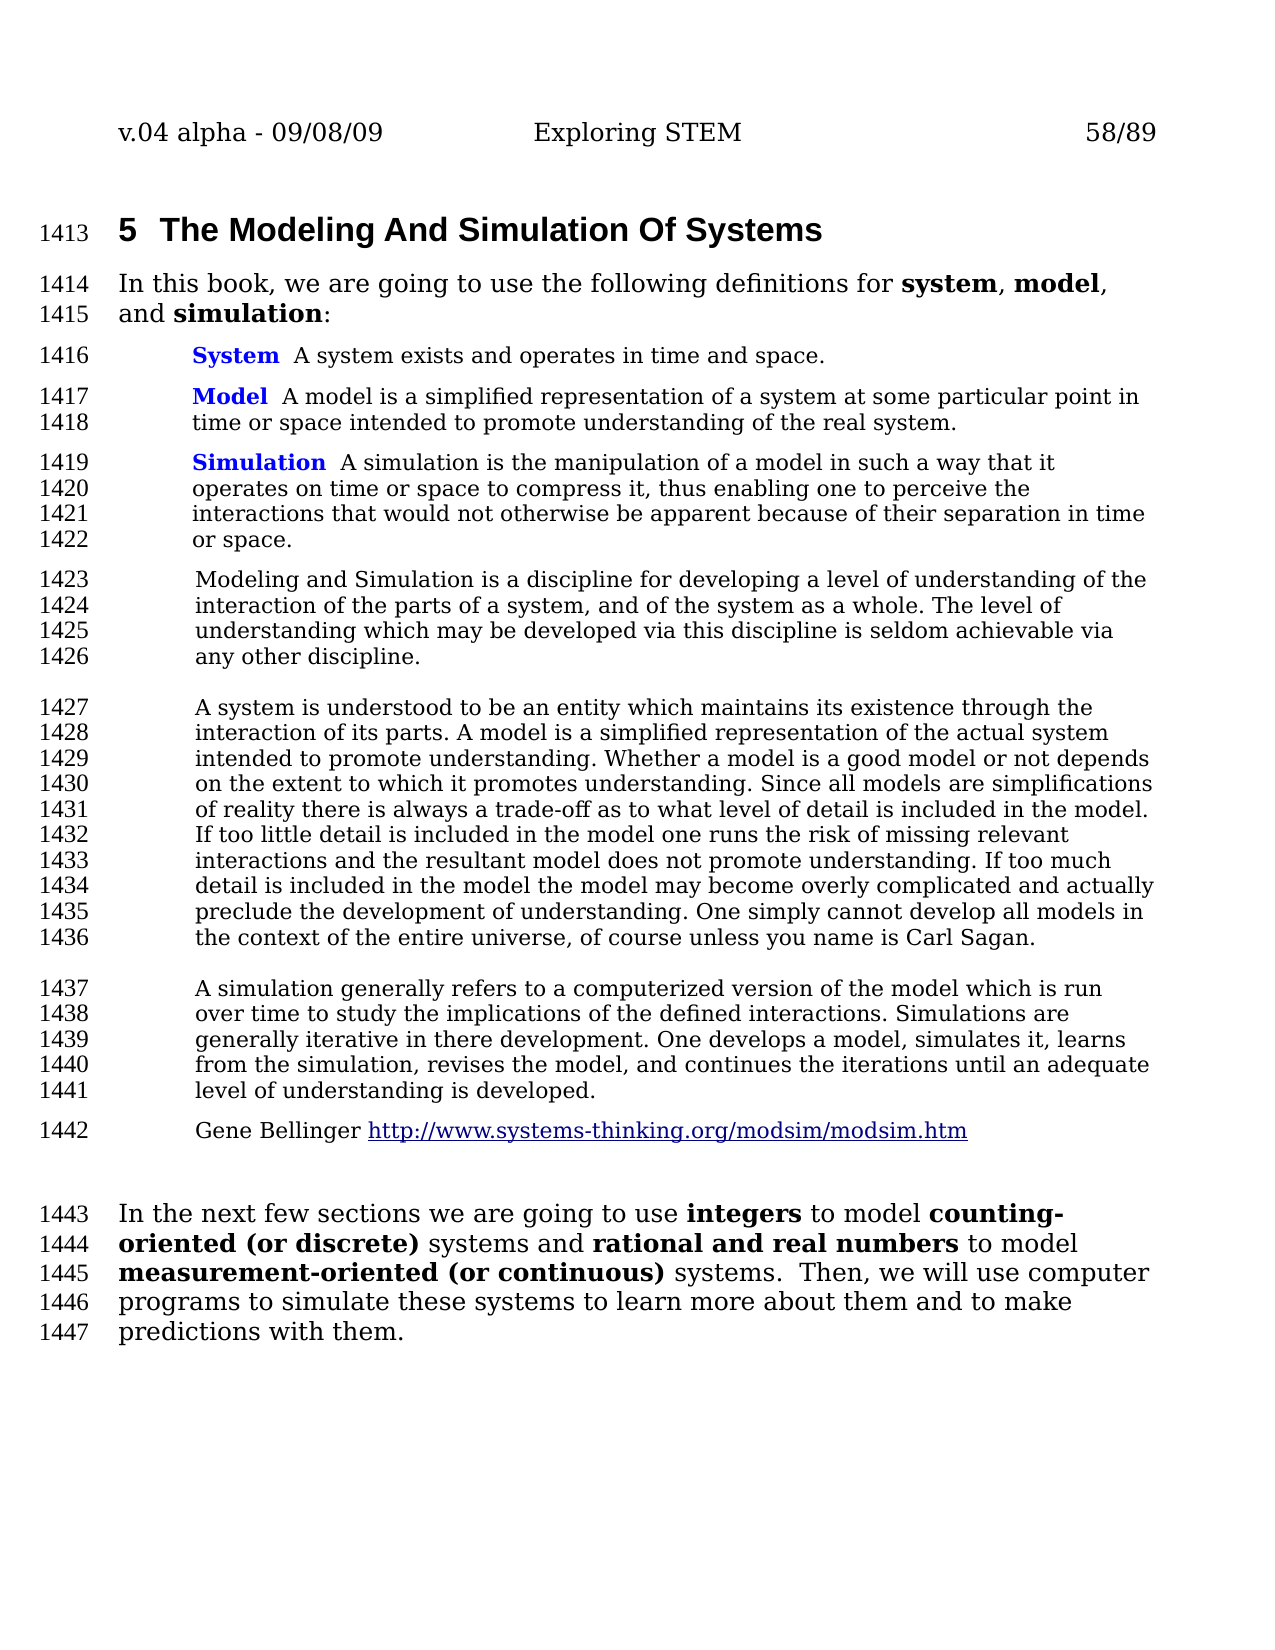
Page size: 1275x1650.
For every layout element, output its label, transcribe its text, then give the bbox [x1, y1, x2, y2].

list System A system exists and operates in time and space. [162, 343, 1157, 369]
list Simulation A simulation is the manipulation of a model in such a way that it operates on time or space to compress it, thus enabling one to perceive the interactions that would not otherwise be apparent because of their separation in time or space. [162, 450, 1157, 552]
subtitle The Modeling And Simulation Of Systems [118, 210, 1157, 248]
list Model A model is a simplified representation of a system at some particular point in time or space intended to promote understanding of the real system. [162, 384, 1157, 435]
text In the next few sections we are going to use integers to model counting-oriented (or discrete) systems and rational and real numbers to model measurement-oriented (or continuous) systems. Then, we will use computer programs to simulate these systems to learn more about them and to make predictions with them. [118, 1199, 1157, 1346]
text Modeling and Simulation is a discipline for developing a level of understanding of the interaction of the parts of a system, and of the system as a whole. The level of understanding which may be developed via this discipline is seldom achievable via any other discipline. A system is understood to be an entity which maintains its existence through the interaction of its parts. A model is a simplified representation of the actual system intended to promote understanding. Whether a model is a good model or not depends on the extent to which it promotes understanding. Since all models are simplifications of reality there is always a trade-off as to what level of detail is included in the model. If too little detail is included in the model one runs the risk of missing relevant interactions and the resultant model does not promote understanding. If too much detail is included in the model the model may become overly complicated and actually preclude the development of understanding. One simply cannot develop all models in the context of the entire universe, of course unless you name is Carl Sagan. A simulation generally refers to a computerized version of the model which is run over time to study the implications of the defined interactions. Simulations are generally iterative in there development. One develops a model, simulates it, learns from the simulation, revises the model, and continues the iterations until an adequate level of understanding is developed. [195, 567, 1157, 1103]
text Gene Bellinger http://www.systems-thinking.org/modsim/modsim.htm [195, 1118, 1157, 1144]
text In this book, we are going to use the following definitions for system, model, and simulation: [118, 269, 1157, 328]
